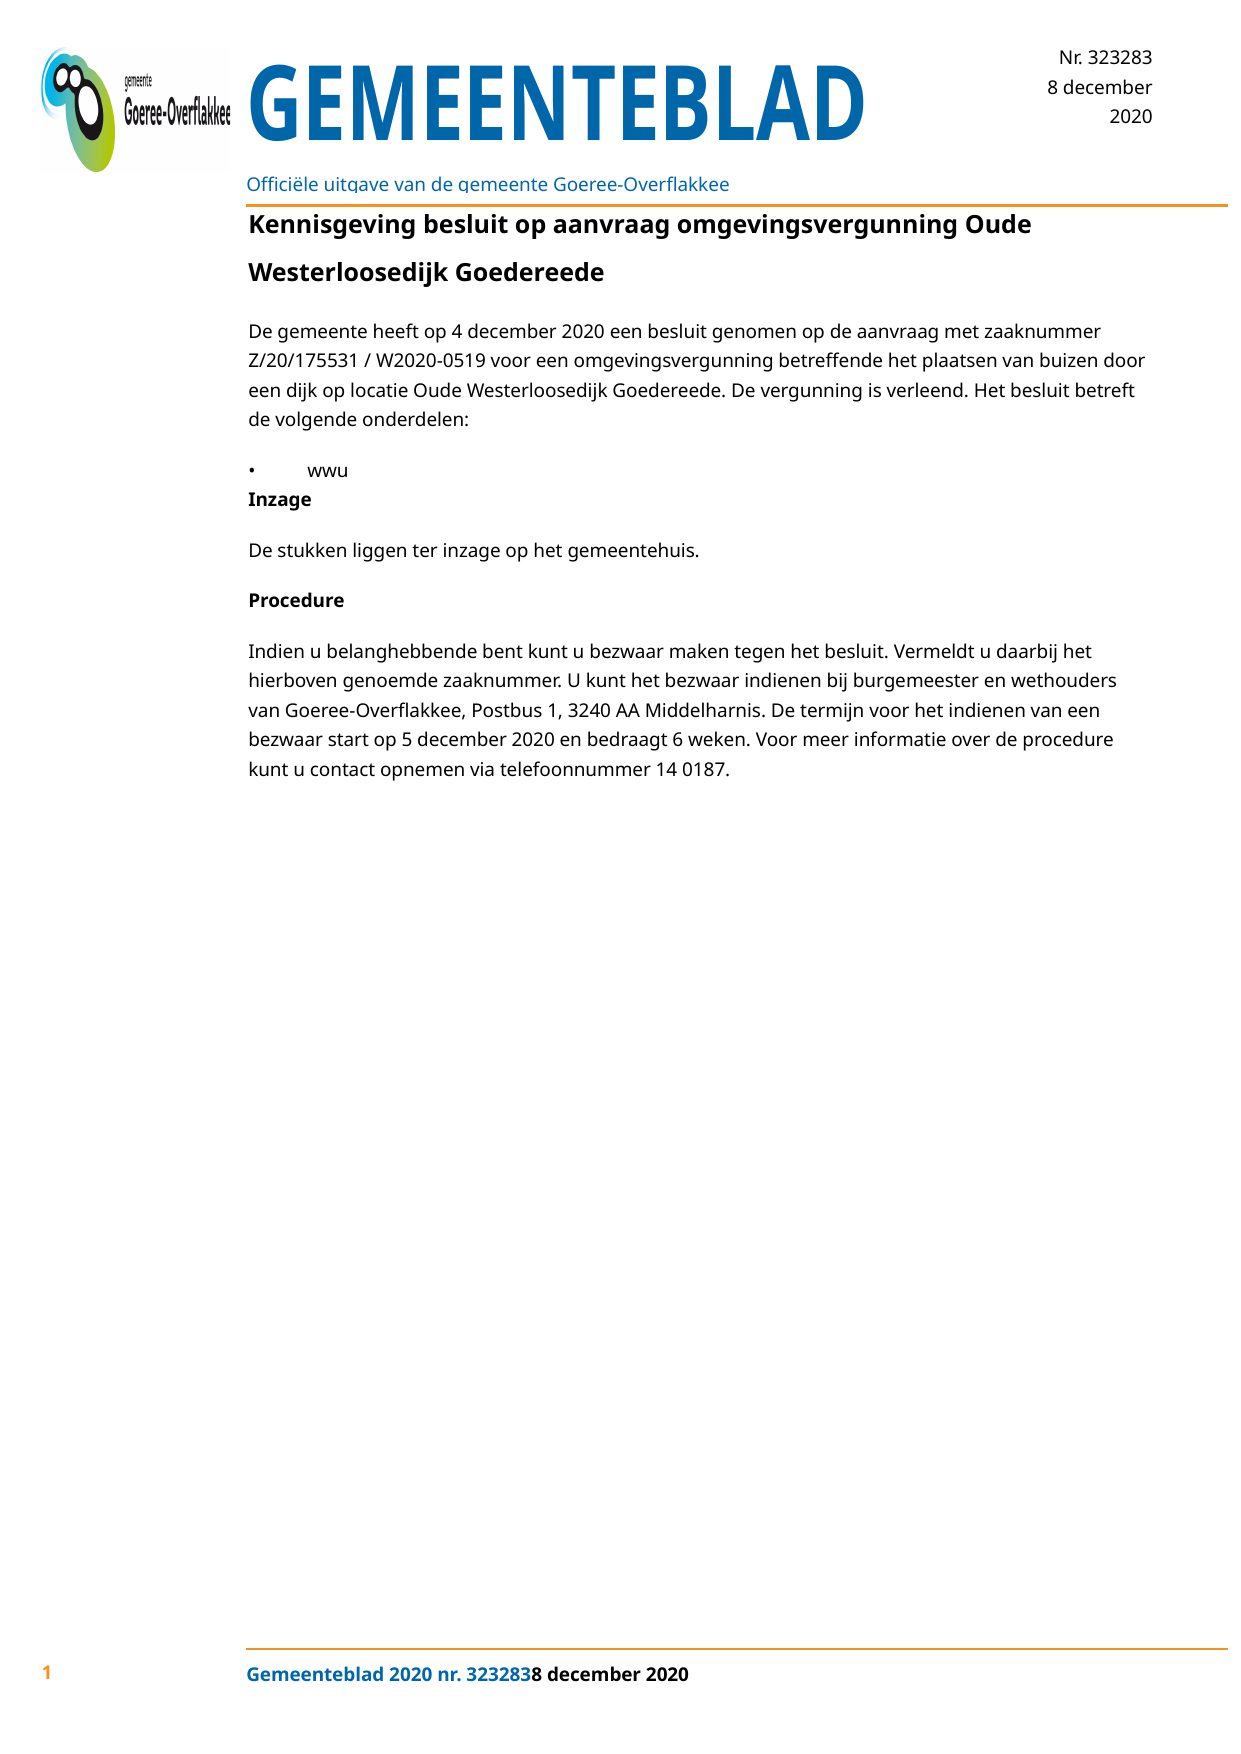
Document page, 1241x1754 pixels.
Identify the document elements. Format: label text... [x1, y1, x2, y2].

text De stukken liggen ter inzage op het gemeentehuis. [248, 537, 1152, 563]
text Procedure [248, 587, 1152, 613]
list wwu [248, 457, 1152, 483]
text Kennisgeving besluit op aanvraag omgevingsvergunning Oude Westerloosedijk Goedereede [248, 207, 1152, 288]
picture [41, 47, 231, 172]
text Inzage [248, 487, 1152, 512]
text Indien u belanghebbende bent kunt u bezwaar maken tegen het besluit. Vermeldt u daarbij het hierboven genoemde zaaknummer. U kunt het bezwaar indienen bij burgemeester en wethouders van Goeree-Overflakkee, Postbus 1, 3240 AA Middelharnis. De termijn voor het indienen van een bezwaar start op 5 december 2020 en bedraagt 6 weken. Voor meer informatie over de procedure kunt u contact opnemen via telefoonnummer 14 0187. [248, 638, 1152, 782]
text De gemeente heeft op 4 december 2020 een besluit genomen op de aanvraag met zaaknummer Z/20/175531 / W2020-0519 voor een omgevingsvergunning betreffende het plaatsen van buizen door een dijk op locatie Oude Westerloosedijk Goedereede. De vergunning is verleend. Het besluit betreft de volgende onderdelen: [248, 318, 1152, 432]
